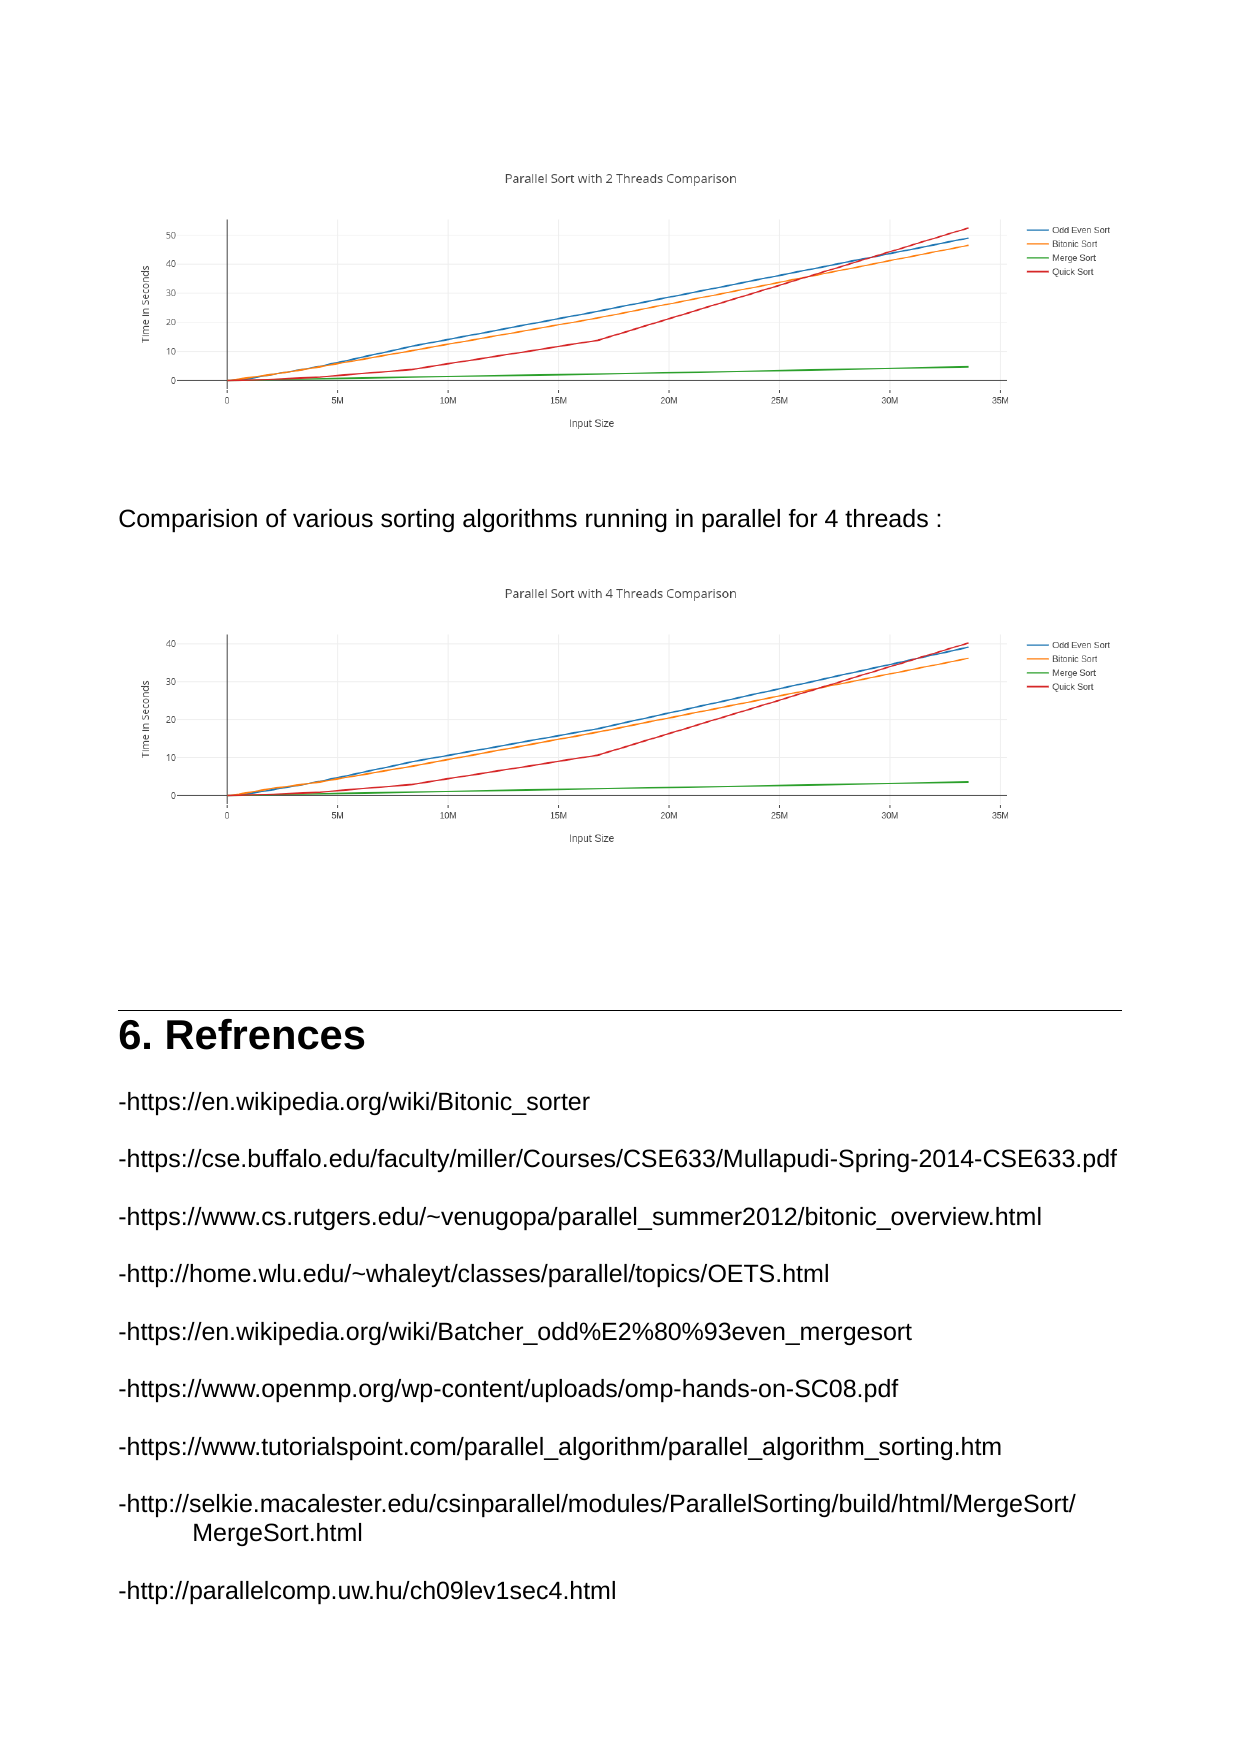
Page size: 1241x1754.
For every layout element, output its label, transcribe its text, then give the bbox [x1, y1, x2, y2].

text -https://en.wikipedia.org/wiki/Bitonic_sorter [118, 1087, 1122, 1116]
text -https://www.openmp.org/wp-content/uploads/omp-hands-on-SC08.pdf [118, 1374, 1122, 1403]
text -https://en.wikipedia.org/wiki/Batcher_odd%E2%80%93even_mergesort [118, 1317, 1122, 1346]
text -http://parallelcomp.uw.hu/ch09lev1sec4.html [118, 1576, 1122, 1604]
text -https://www.cs.rutgers.edu/~venugopa/parallel_summer2012/bitonic_overview.html [118, 1202, 1122, 1231]
picture [118, 562, 1123, 862]
text -https://cse.buffalo.edu/faculty/miller/Courses/CSE633/Mullapudi-Spring-2014-CSE633.pdf [118, 1144, 1122, 1173]
text -http://selkie.macalester.edu/csinparallel/modules/ParallelSorting/build/html/MergeSort/ MergeSort.html [118, 1489, 1122, 1547]
text 6. Refrences [118, 1011, 1122, 1058]
text -http://home.wlu.edu/~whaleyt/classes/parallel/topics/OETS.html [118, 1259, 1122, 1288]
text -https://www.tutorialspoint.com/parallel_algorithm/parallel_algorithm_sorting.htm [118, 1432, 1122, 1461]
picture [118, 146, 1123, 447]
text Comparision of various sorting algorithms running in parallel for 4 threads : [118, 504, 1122, 533]
